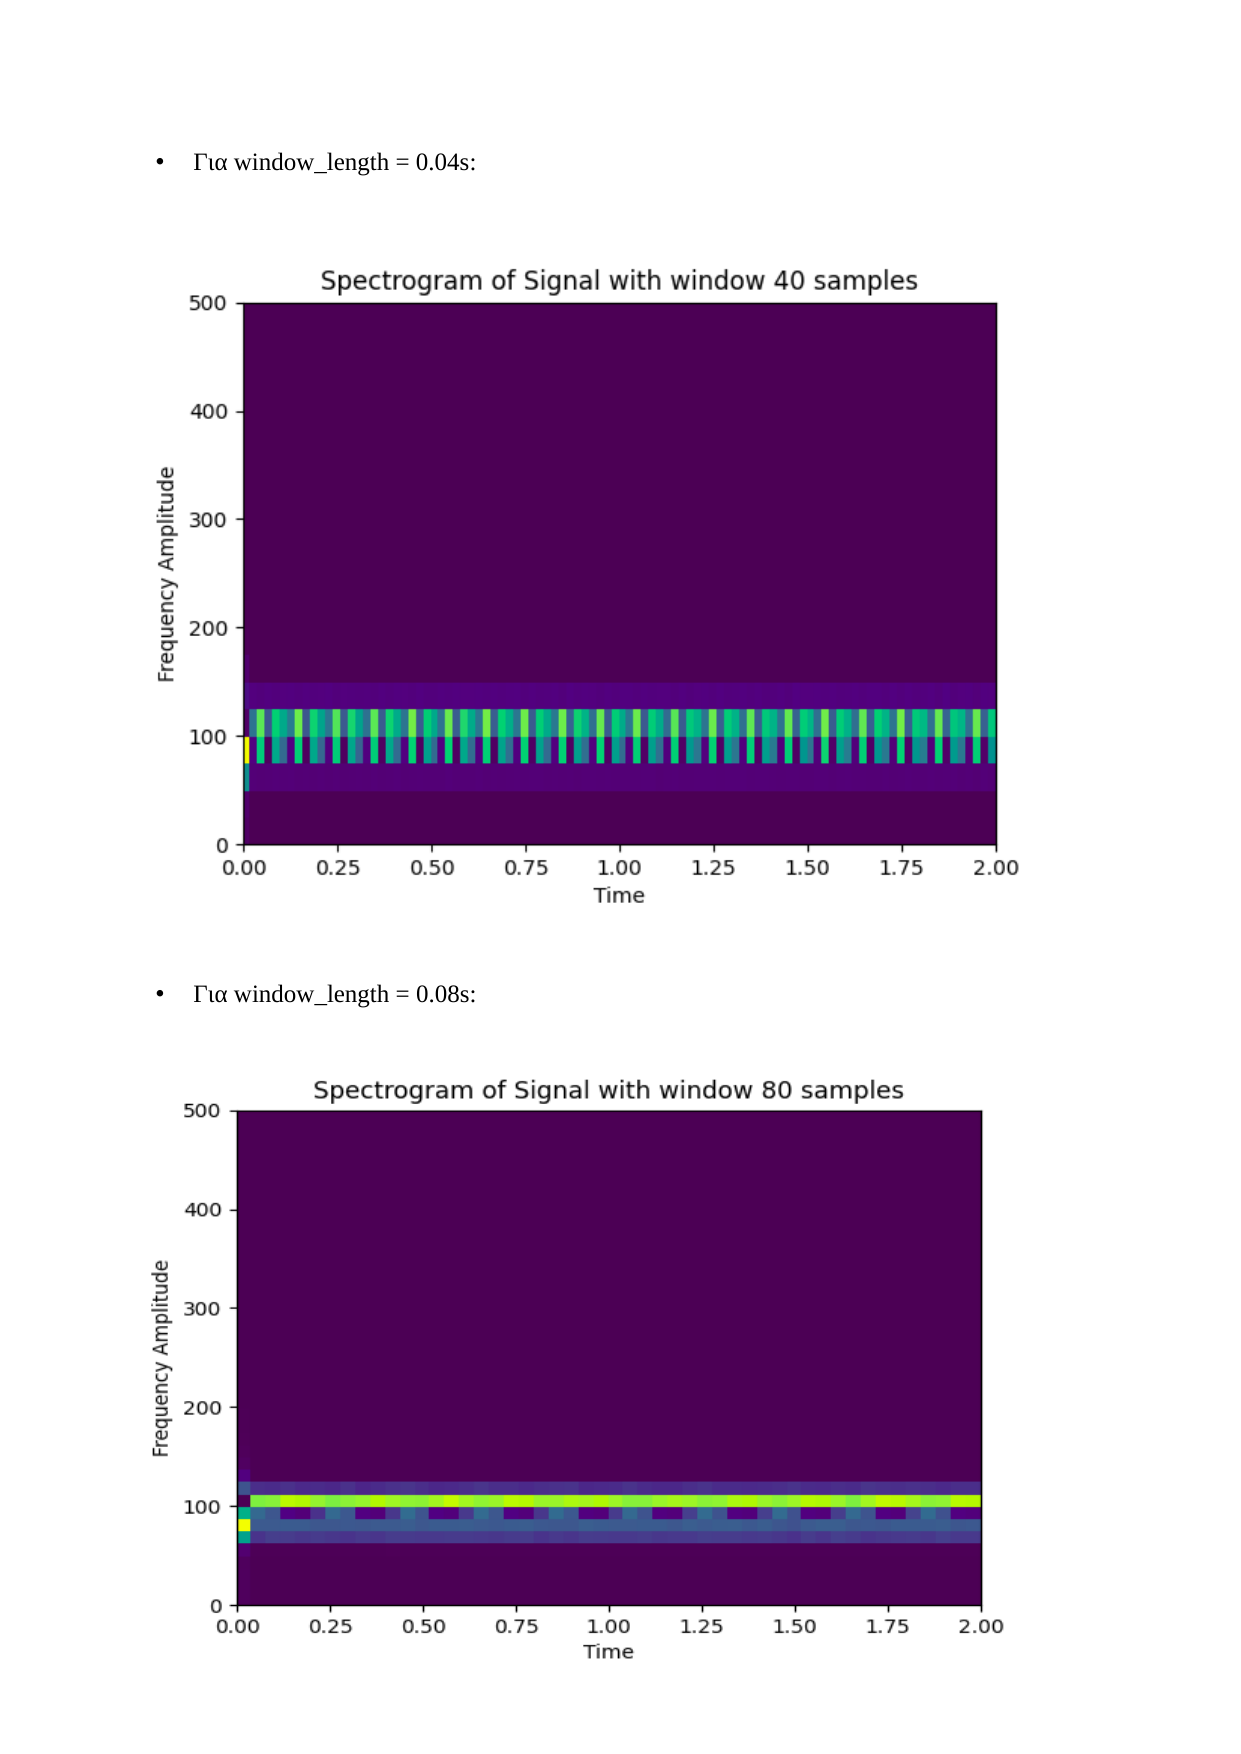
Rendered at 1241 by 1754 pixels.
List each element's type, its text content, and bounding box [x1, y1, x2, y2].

list Για window_length = 0.08s: [156, 979, 1122, 1008]
list Για window_length = 0.04s: [156, 147, 1122, 176]
picture [117, 1033, 1077, 1676]
picture [122, 218, 1093, 922]
